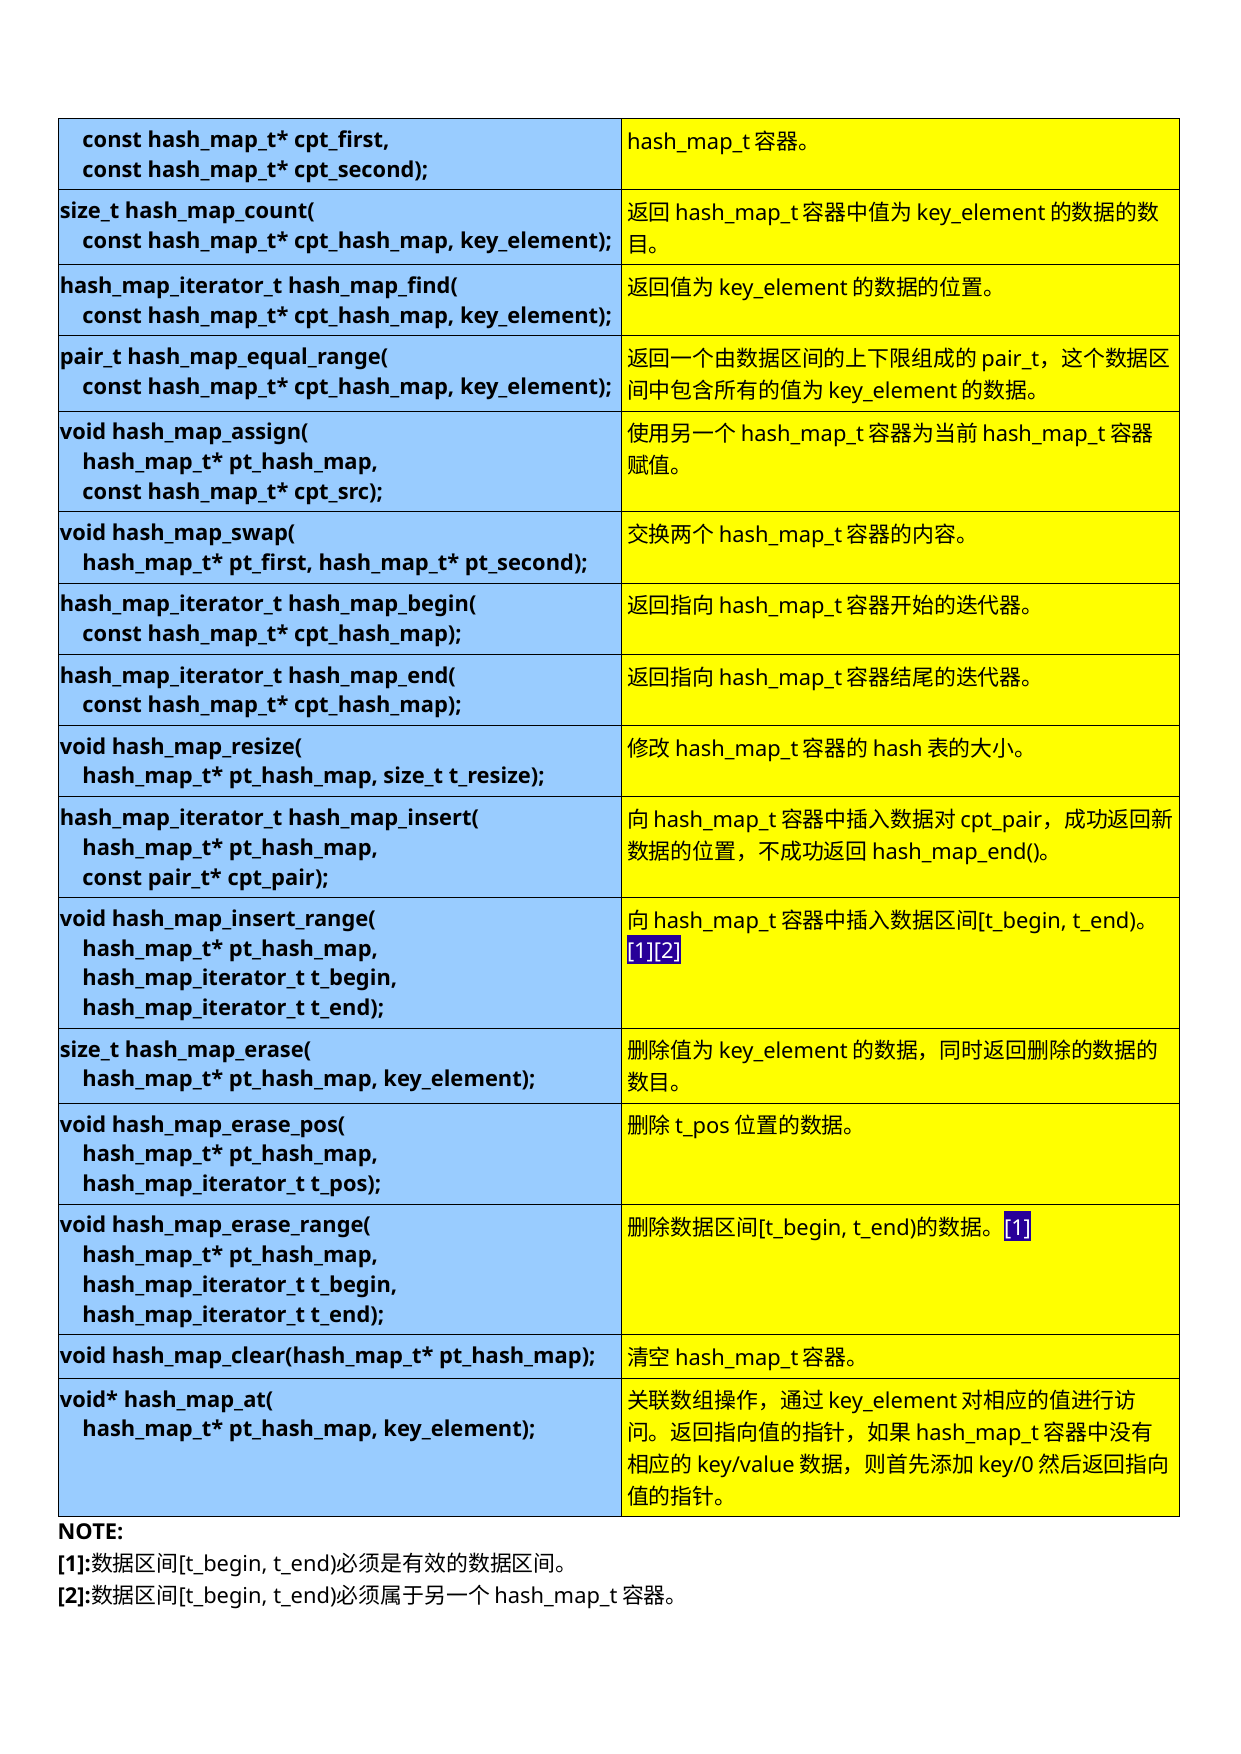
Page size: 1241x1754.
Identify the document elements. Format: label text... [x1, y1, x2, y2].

table_cell 向hash_map_t容器中插入数据对cpt_pair，成功返回新数据的位置，不成功返回hash_map_end()。 [622, 797, 1179, 897]
table_cell size_t hash_map_count( const hash_map_t* cpt_hash_map, key_element); [59, 190, 621, 264]
table_cell void hash_map_insert_range( hash_map_t* pt_hash_map, hash_map_iterator_t t_begin, hash_map_iterator_t t_end); [59, 898, 621, 1028]
table_cell void hash_map_erase_pos( hash_map_t* pt_hash_map, hash_map_iterator_t t_pos); [59, 1104, 621, 1204]
table_cell 返回一个由数据区间的上下限组成的pair_t，这个数据区间中包含所有的值为key_element的数据。 [622, 336, 1179, 411]
table_cell 向hash_map_t容器中插入数据区间[t_begin, t_end)。[1][2] [622, 898, 1179, 1028]
table_cell hash_map_iterator_t hash_map_begin( const hash_map_t* cpt_hash_map); [59, 584, 621, 654]
table_cell const hash_map_t* cpt_first, const hash_map_t* cpt_second); [59, 119, 621, 189]
table_cell hash_map_iterator_t hash_map_find( const hash_map_t* cpt_hash_map, key_element); [59, 265, 621, 335]
table_cell void hash_map_assign( hash_map_t* pt_hash_map, const hash_map_t* cpt_src); [59, 412, 621, 511]
table_cell void hash_map_clear(hash_map_t* pt_hash_map); [59, 1335, 621, 1378]
table_cell 删除值为key_element的数据，同时返回删除的数据的数目。 [622, 1029, 1179, 1103]
table_cell 修改hash_map_t容器的hash表的大小。 [622, 726, 1179, 796]
table_cell pair_t hash_map_equal_range( const hash_map_t* cpt_hash_map, key_element); [59, 336, 621, 411]
text [1]:数据区间[t_begin, t_end)必须是有效的数据区间。 [57, 1546, 1179, 1578]
table_cell hash_map_iterator_t hash_map_end( const hash_map_t* cpt_hash_map); [59, 655, 621, 725]
table_cell 删除t_pos位置的数据。 [622, 1104, 1179, 1204]
table_cell 返回指向hash_map_t容器开始的迭代器。 [622, 584, 1179, 654]
table_cell 删除数据区间[t_begin, t_end)的数据。[1] [622, 1205, 1179, 1334]
table_cell 清空hash_map_t容器。 [622, 1335, 1179, 1378]
table_cell void* hash_map_at( hash_map_t* pt_hash_map, key_element); [59, 1379, 621, 1516]
table_cell hash_map_iterator_t hash_map_insert( hash_map_t* pt_hash_map, const pair_t* cpt_pair); [59, 797, 621, 897]
table_cell 返回指向hash_map_t容器结尾的迭代器。 [622, 655, 1179, 725]
table_cell void hash_map_erase_range( hash_map_t* pt_hash_map, hash_map_iterator_t t_begin, hash_map_iterator_t t_end); [59, 1205, 621, 1334]
table_cell size_t hash_map_erase( hash_map_t* pt_hash_map, key_element); [59, 1029, 621, 1103]
table_cell 返回hash_map_t容器中值为key_element的数据的数目。 [622, 190, 1179, 264]
text [2]:数据区间[t_begin, t_end)必须属于另一个hash_map_t容器。 [57, 1578, 1179, 1610]
table_cell 返回值为key_element的数据的位置。 [622, 265, 1179, 335]
table_cell 交换两个hash_map_t容器的内容。 [622, 512, 1179, 583]
table_cell 使用另一个hash_map_t容器为当前hash_map_t容器赋值。 [622, 412, 1179, 511]
table_cell void hash_map_swap( hash_map_t* pt_first, hash_map_t* pt_second); [59, 512, 621, 583]
text NOTE: [57, 1516, 1179, 1546]
table_cell 关联数组操作，通过key_element对相应的值进行访问。返回指向值的指针，如果hash_map_t容器中没有相应的key/value数据，则首先添加key/0然后返回指向值的指针。 [622, 1379, 1179, 1516]
table_cell void hash_map_resize( hash_map_t* pt_hash_map, size_t t_resize); [59, 726, 621, 796]
table_cell hash_map_t容器。 [622, 119, 1179, 189]
